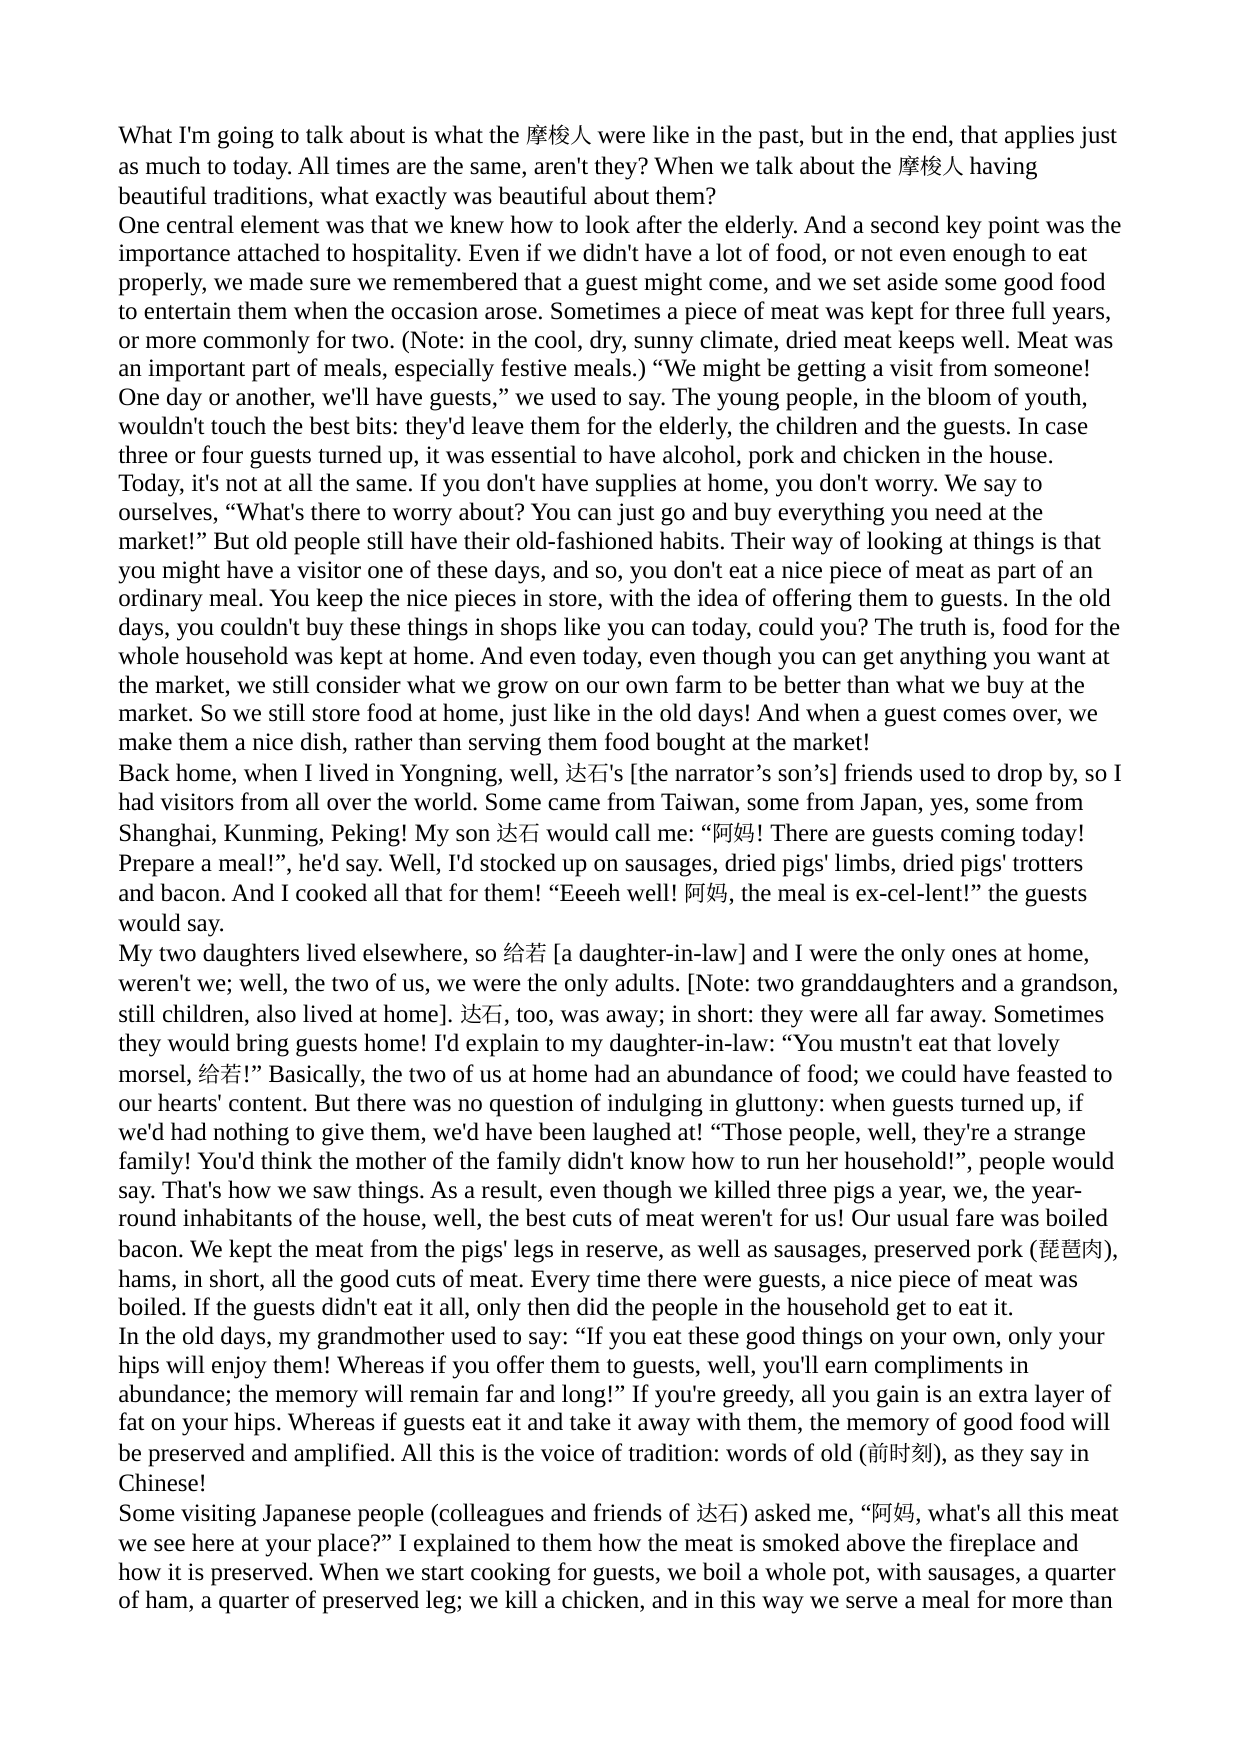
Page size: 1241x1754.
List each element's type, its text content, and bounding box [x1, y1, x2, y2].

text One central element was that we knew how to look after the elderly. And a second key point was the importance attached to hospitality. Even if we didn't have a lot of food, or not even enough to eat properly, we made sure we remembered that a guest might come, and we set aside some good food to entertain them when the occasion arose. Sometimes a piece of meat was kept for three full years, or more commonly for two. (Note: in the cool, dry, sunny climate, dried meat keeps well. Meat was an important part of meals, especially festive meals.) “We might be getting a visit from someone! One day or another, we'll have guests,” we used to say. The young people, in the bloom of youth, wouldn't touch the best bits: they'd leave them for the elderly, the children and the guests. In case three or four guests turned up, it was essential to have alcohol, pork and chicken in the house. [118, 210, 1122, 468]
text What I'm going to talk about is what the 摩梭人 were like in the past, but in the end, that applies just as much to today. All times are the same, aren't they? When we talk about the 摩梭人 having beautiful traditions, what exactly was beautiful about them? [118, 118, 1122, 210]
text Some visiting Japanese people (colleagues and friends of 达石) asked me, “阿妈, what's all this meat we see here at your place?” I explained to them how the meat is smoked above the fireplace and how it is preserved. When we start cooking for guests, we boil a whole pot, with sausages, a quarter of ham, a quarter of preserved leg; we kill a chicken, and in this way we serve a meal for more than [118, 1496, 1122, 1614]
text In the old days, my grandmother used to say: “If you eat these good things on your own, only your hips will enjoy them! Whereas if you offer them to guests, well, you'll earn compliments in abundance; the memory will remain far and long!” If you're greedy, all you gain is an extra layer of fat on your hips. Whereas if guests eat it and take it away with them, the memory of good food will be preserved and amplified. All this is the voice of tradition: words of old (前时刻), as they say in Chinese! [118, 1321, 1122, 1496]
text Back home, when I lived in Yongning, well, 达石's [the narrator’s son’s] friends used to drop by, so I had visitors from all over the world. Some came from Taiwan, some from Japan, yes, some from Shanghai, Kunming, Peking! My son 达石 would call me: “阿妈! There are guests coming today! Prepare a meal!”, he'd say. Well, I'd stocked up on sausages, dried pigs' limbs, dried pigs' trotters and bacon. And I cooked all that for them! “Eeeeh well! 阿妈, the meal is ex-cel-lent!” the guests would say. [118, 756, 1122, 937]
text My two daughters lived elsewhere, so 给若 [a daughter-in-law] and I were the only ones at home, weren't we; well, the two of us, we were the only adults. [Note: two granddaughters and a grandson, still children, also lived at home]. 达石, too, was away; in short: they were all far away. Sometimes they would bring guests home! I'd explain to my daughter-in-law: “You mustn't eat that lovely morsel, 给若!” Basically, the two of us at home had an abundance of food; we could have feasted to our hearts' content. But there was no question of indulging in gluttony: when guests turned up, if we'd had nothing to give them, we'd have been laughed at! “Those people, well, they're a strange family! You'd think the mother of the family didn't know how to run her household!”, people would say. That's how we saw things. As a result, even though we killed three pigs a year, we, the year-round inhabitants of the house, well, the best cuts of meat weren't for us! Our usual fare was boiled bacon. We kept the meat from the pigs' legs in reserve, as well as sausages, preserved pork (琵琶肉), hams, in short, all the good cuts of meat. Every time there were guests, a nice piece of meat was boiled. If the guests didn't eat it all, only then did the people in the household get to eat it. [118, 937, 1122, 1321]
text Today, it's not at all the same. If you don't have supplies at home, you don't worry. We say to ourselves, “What's there to worry about? You can just go and buy everything you need at the market!” But old people still have their old-fashioned habits. Their way of looking at things is that you might have a visitor one of these days, and so, you don't eat a nice piece of meat as part of an ordinary meal. You keep the nice pieces in store, with the idea of offering them to guests. In the old days, you couldn't buy these things in shops like you can today, could you? The truth is, food for the whole household was kept at home. And even today, even though you can get anything you want at the market, we still consider what we grow on our own farm to be better than what we buy at the market. So we still store food at home, just like in the old days! And when a guest comes over, we make them a nice dish, rather than serving them food bought at the market! [118, 468, 1122, 756]
